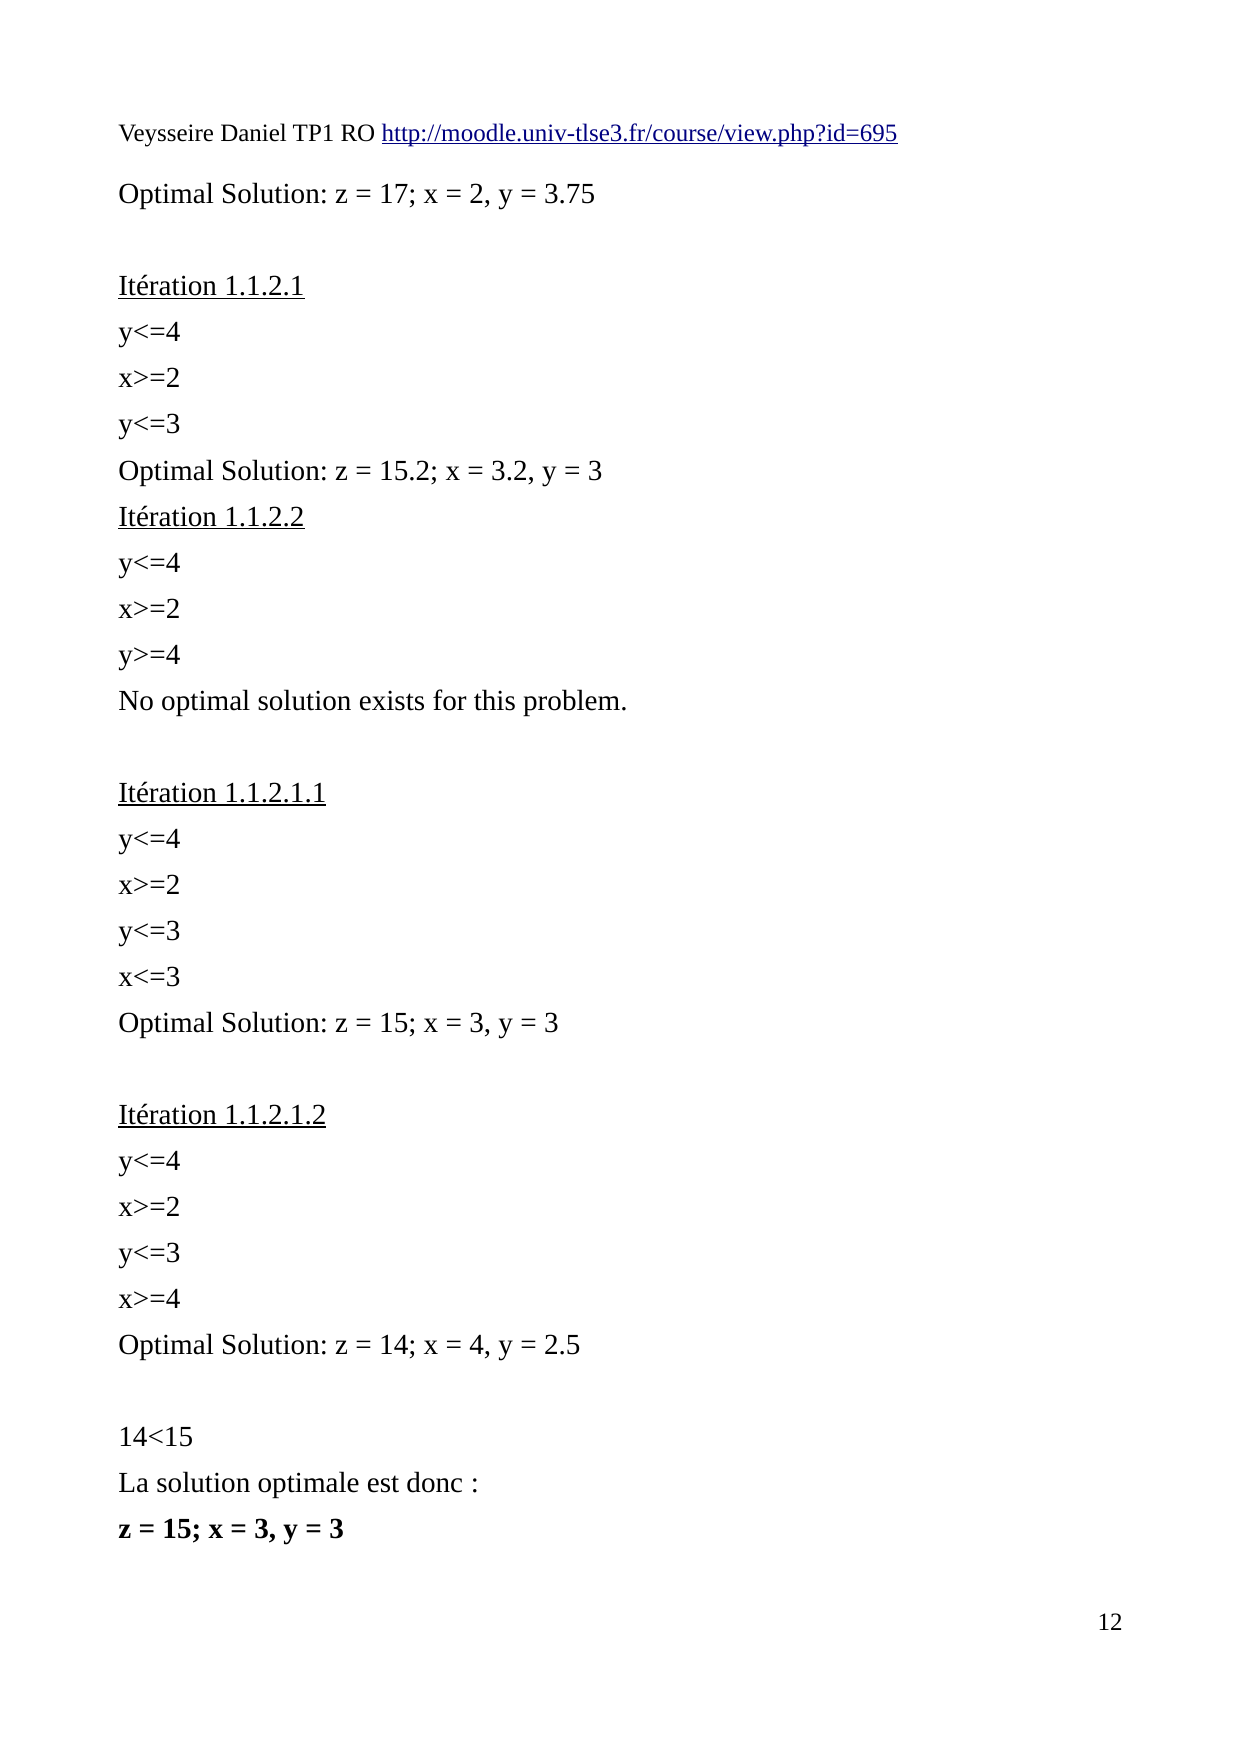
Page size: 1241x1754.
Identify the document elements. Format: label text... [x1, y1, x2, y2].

text No optimal solution exists for this problem. [118, 683, 1122, 716]
text Optimal Solution: z = 15; x = 3, y = 3 [118, 1005, 1122, 1039]
text y<=3 [118, 1235, 1122, 1269]
text 14<15 [118, 1419, 1122, 1453]
text z = 15; x = 3, y = 3 [118, 1512, 1122, 1545]
text y<=4 [118, 1143, 1122, 1177]
text x<=3 [118, 959, 1122, 993]
text x>=2 [118, 1189, 1122, 1223]
text y<=4 [118, 545, 1122, 578]
text x>=2 [118, 591, 1122, 624]
text x>=2 [118, 361, 1122, 394]
text Itération 1.1.2.1.1 [118, 775, 1122, 808]
text y<=4 [118, 821, 1122, 854]
text y>=4 [118, 637, 1122, 670]
text La solution optimale est donc : [118, 1466, 1122, 1499]
text Itération 1.1.2.2 [118, 499, 1122, 532]
text Optimal Solution: z = 17; x = 2, y = 3.75 [118, 176, 1122, 210]
text x>=2 [118, 867, 1122, 901]
text y<=3 [118, 407, 1122, 440]
text y<=3 [118, 913, 1122, 947]
text y<=4 [118, 314, 1122, 348]
text Optimal Solution: z = 15.2; x = 3.2, y = 3 [118, 453, 1122, 486]
text x>=4 [118, 1281, 1122, 1315]
text Itération 1.1.2.1.2 [118, 1097, 1122, 1131]
text Itération 1.1.2.1 [118, 268, 1122, 302]
text Optimal Solution: z = 14; x = 4, y = 2.5 [118, 1327, 1122, 1361]
